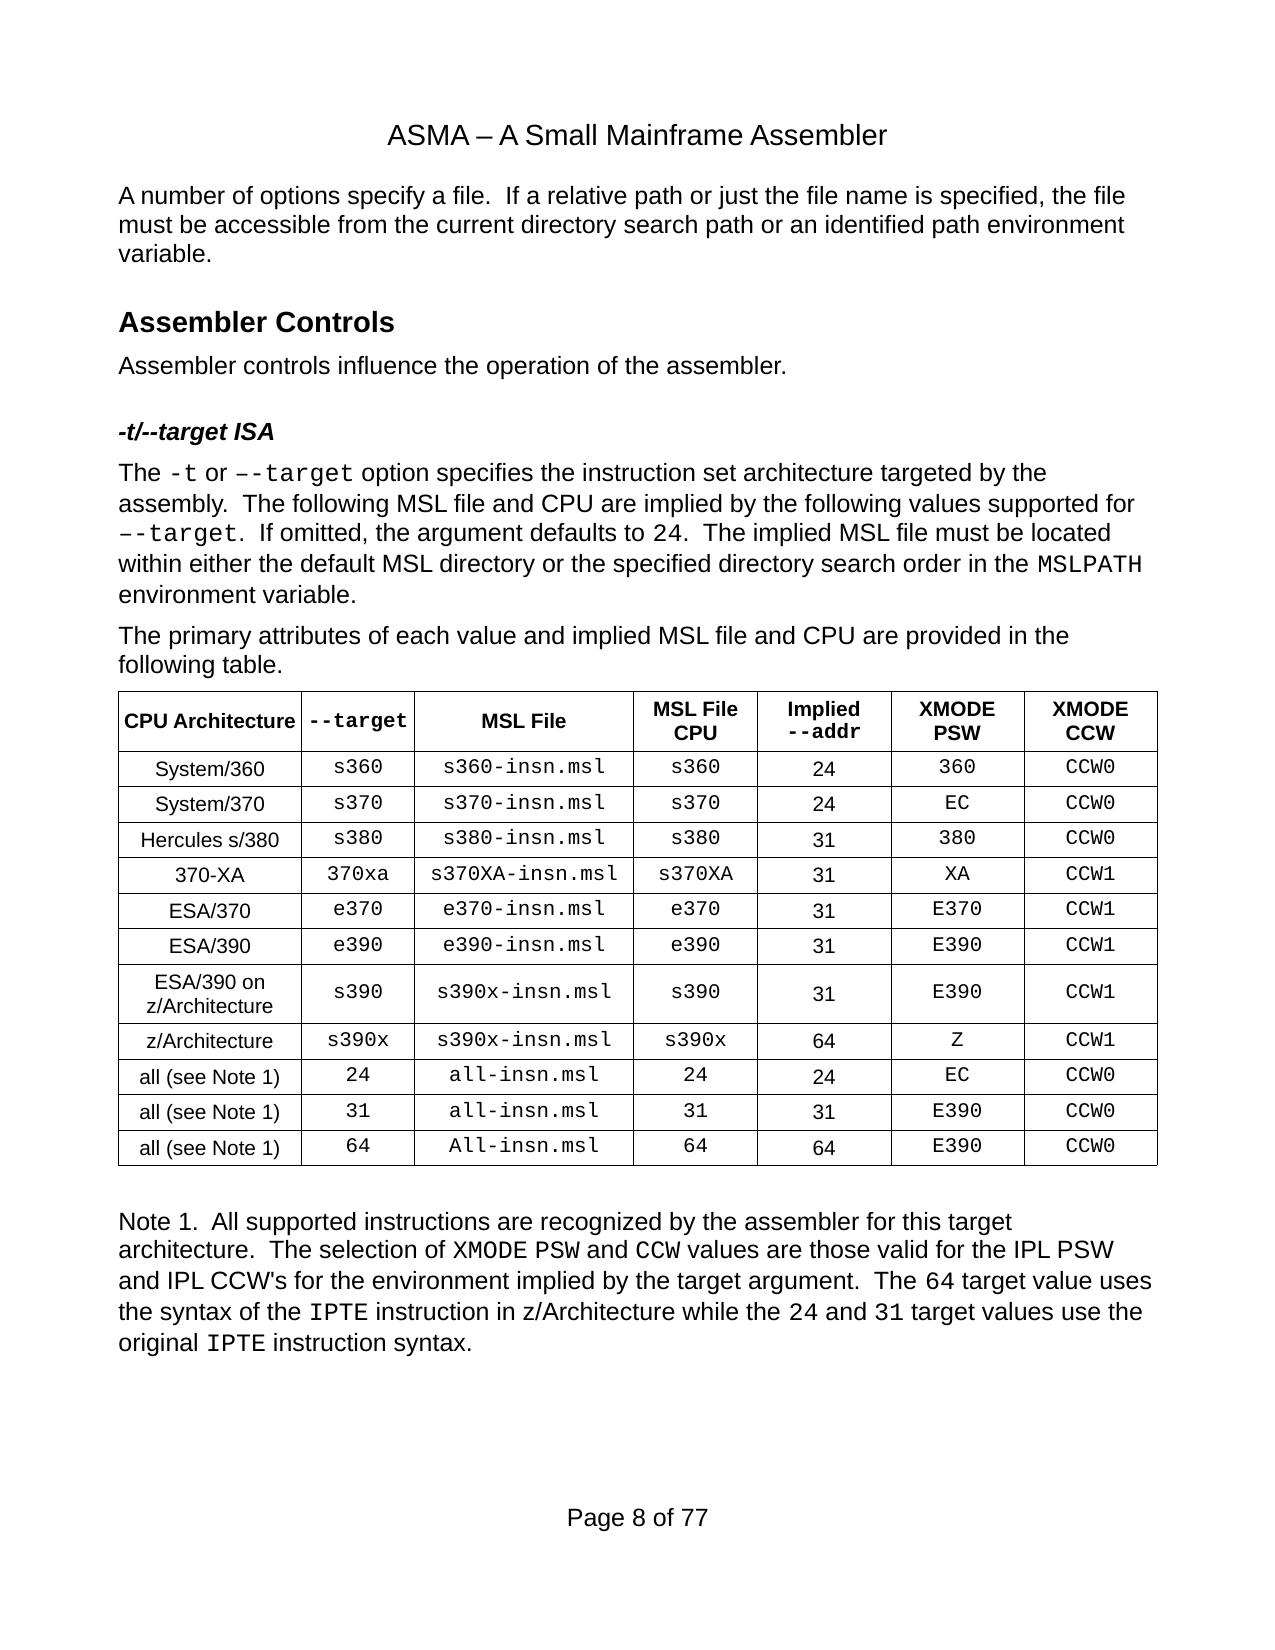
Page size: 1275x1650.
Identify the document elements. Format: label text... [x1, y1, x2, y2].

table_cell Z [892, 1024, 1024, 1059]
table_cell s390 [634, 965, 757, 1023]
table_cell ESA/390 [119, 929, 301, 964]
table_cell s360 [302, 752, 414, 786]
table_cell Hercules s/380 [119, 823, 301, 857]
table_cell CCW0 [1025, 752, 1157, 786]
table_cell s390x [634, 1024, 757, 1059]
text Note 1. All supported instructions are recognized by the assembler for this target architecture. The selection of XMODE PSW and CCW values are those valid for the IPL PSW and IPL CCW's for the environment implied by the target argument. The 64 target value uses the syntax of the IPTE instruction in z/Architecture while the 24 and 31 target values use the original IPTE instruction syntax. [118, 1207, 1157, 1359]
table_cell 31 [758, 894, 891, 928]
table_cell 31 [758, 965, 891, 1023]
table_cell CCW1 [1025, 929, 1157, 964]
table_cell XA [892, 858, 1024, 893]
table_header XMODE CCW [1025, 692, 1157, 751]
table_cell CCW0 [1025, 1095, 1157, 1130]
table_cell s370XA-insn.msl [415, 858, 633, 893]
table_cell e370-insn.msl [415, 894, 633, 928]
table_cell ESA/390 on z/Architecture [119, 965, 301, 1023]
table_cell System/370 [119, 787, 301, 822]
table_cell s370XA [634, 858, 757, 893]
table_cell 24 [758, 1060, 891, 1094]
table_cell CCW1 [1025, 1024, 1157, 1059]
table_cell s370-insn.msl [415, 787, 633, 822]
table_cell e370 [302, 894, 414, 928]
table_cell e390-insn.msl [415, 929, 633, 964]
table_cell 370xa [302, 858, 414, 893]
table_cell CCW0 [1025, 823, 1157, 857]
table_cell e390 [302, 929, 414, 964]
table_cell all (see Note 1) [119, 1131, 301, 1165]
table_cell s390x [302, 1024, 414, 1059]
table_cell E390 [892, 929, 1024, 964]
table_cell All-insn.msl [415, 1131, 633, 1165]
table_header XMODE PSW [892, 692, 1024, 751]
table_cell 24 [302, 1060, 414, 1094]
table_cell 31 [758, 929, 891, 964]
table_cell E370 [892, 894, 1024, 928]
table_header MSL File CPU [634, 692, 757, 751]
table_cell ESA/370 [119, 894, 301, 928]
table_cell 64 [634, 1131, 757, 1165]
table_cell E390 [892, 965, 1024, 1023]
table_cell CCW0 [1025, 1060, 1157, 1094]
table_cell e390 [634, 929, 757, 964]
table_cell 24 [758, 787, 891, 822]
table_cell s380 [302, 823, 414, 857]
table_cell s380-insn.msl [415, 823, 633, 857]
table_cell s390x-insn.msl [415, 965, 633, 1023]
table_header Implied --addr [758, 692, 891, 751]
table_cell all (see Note 1) [119, 1060, 301, 1094]
table_cell 24 [634, 1060, 757, 1094]
table_cell 380 [892, 823, 1024, 857]
table_cell 31 [758, 1095, 891, 1130]
table_cell s390 [302, 965, 414, 1023]
subtitle Assembler Controls [118, 305, 1157, 338]
text Assembler controls influence the operation of the assembler. [118, 351, 1157, 380]
text The -t or –-target option specifies the instruction set architecture targeted by the assembly. The following MSL file and CPU are implied by the following values supported for –-target. If omitted, the argument defaults to 24. The implied MSL file must be located within either the default MSL directory or the specified directory search order in the MSLPATH environment variable. [118, 458, 1157, 608]
table_cell 31 [302, 1095, 414, 1130]
table_cell E390 [892, 1095, 1024, 1130]
table_cell 64 [758, 1024, 891, 1059]
table_cell 370-XA [119, 858, 301, 893]
table_cell CCW1 [1025, 858, 1157, 893]
table_cell 64 [758, 1131, 891, 1165]
text A number of options specify a file. If a relative path or just the file name is specified, the file must be accessible from the current directory search path or an identified path environment variable. [118, 181, 1157, 267]
table_cell s380 [634, 823, 757, 857]
table_cell System/360 [119, 752, 301, 786]
table_cell EC [892, 787, 1024, 822]
table_cell CCW0 [1025, 1131, 1157, 1165]
table_cell E390 [892, 1131, 1024, 1165]
table_cell CCW1 [1025, 894, 1157, 928]
table_header --target [302, 692, 414, 751]
table_cell EC [892, 1060, 1024, 1094]
text The primary attributes of each value and implied MSL file and CPU are provided in the following table. [118, 621, 1157, 678]
table_cell s390x-insn.msl [415, 1024, 633, 1059]
table_cell 24 [758, 752, 891, 786]
table_cell all-insn.msl [415, 1060, 633, 1094]
table_cell all-insn.msl [415, 1095, 633, 1130]
table_cell all (see Note 1) [119, 1095, 301, 1130]
table_cell s360 [634, 752, 757, 786]
table_cell s370 [302, 787, 414, 822]
table_cell 360 [892, 752, 1024, 786]
table_cell 31 [758, 858, 891, 893]
table_cell 31 [634, 1095, 757, 1130]
subtitle -t/--target ISA [118, 417, 1157, 446]
table_cell e370 [634, 894, 757, 928]
table_header MSL File [415, 692, 633, 751]
table_cell 64 [302, 1131, 414, 1165]
table_cell s370 [634, 787, 757, 822]
table_header CPU Architecture [119, 692, 301, 751]
table_cell z/Architecture [119, 1024, 301, 1059]
table_cell s360-insn.msl [415, 752, 633, 786]
table_cell 31 [758, 823, 891, 857]
table_cell CCW0 [1025, 787, 1157, 822]
table_cell CCW1 [1025, 965, 1157, 1023]
